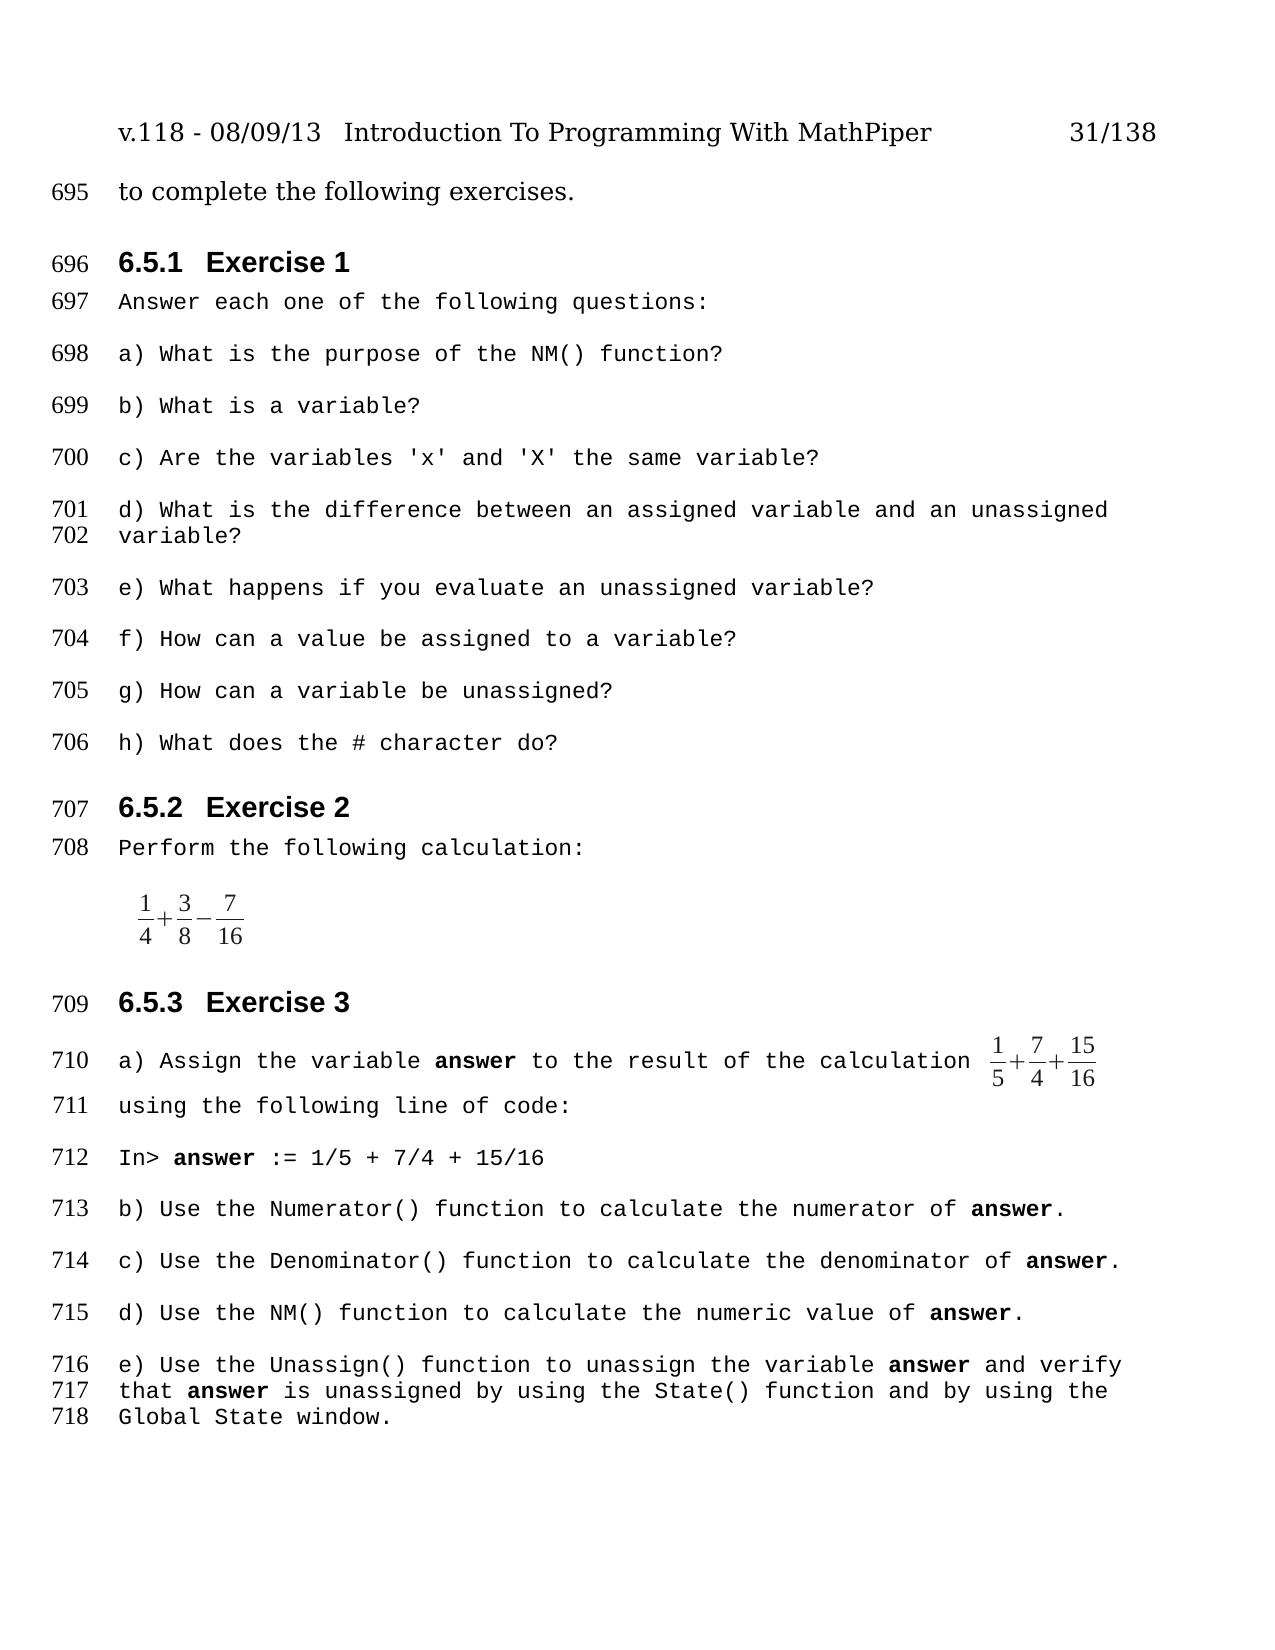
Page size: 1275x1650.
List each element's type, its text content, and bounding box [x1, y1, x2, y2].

text In> answer := 1/5 + 7/4 + 15/16 [118, 1146, 1157, 1172]
text Answer each one of the following questions: [118, 291, 1157, 316]
text d) Use the NM() function to calculate the numeric value of answer. [118, 1302, 1157, 1327]
subtitle Exercise 2 [118, 790, 1157, 824]
text c) Use the Denominator() function to calculate the denominator of answer. [118, 1250, 1157, 1276]
text d) What is the difference between an assigned variable and an unassigned variable? [118, 498, 1157, 550]
text Perform the following calculation: [118, 836, 1157, 862]
text e) What happens if you evaluate an unassigned variable? [118, 576, 1157, 602]
text a) Assign the variable answer to the result of the calculationusing the following line of code: [118, 1030, 1157, 1120]
text to complete the following exercises. [118, 177, 1157, 206]
text h) What does the # character do? [118, 731, 1157, 757]
text c) Are the variables 'x' and 'X' the same variable? [118, 446, 1157, 472]
text b) What is a variable? [118, 394, 1157, 420]
subtitle Exercise 3 [118, 985, 1157, 1018]
text a) What is the purpose of the NM() function? [118, 342, 1157, 368]
text e) Use the Unassign() function to unassign the variable answer and verify that answer is unassigned by using the State() function and by using the Global State window. [118, 1353, 1157, 1431]
subtitle Exercise 1 [118, 245, 1157, 278]
text g) How can a variable be unassigned? [118, 679, 1157, 706]
text b) Use the Numerator() function to calculate the numerator of answer. [118, 1198, 1157, 1224]
text f) How can a value be assigned to a variable? [118, 628, 1157, 654]
